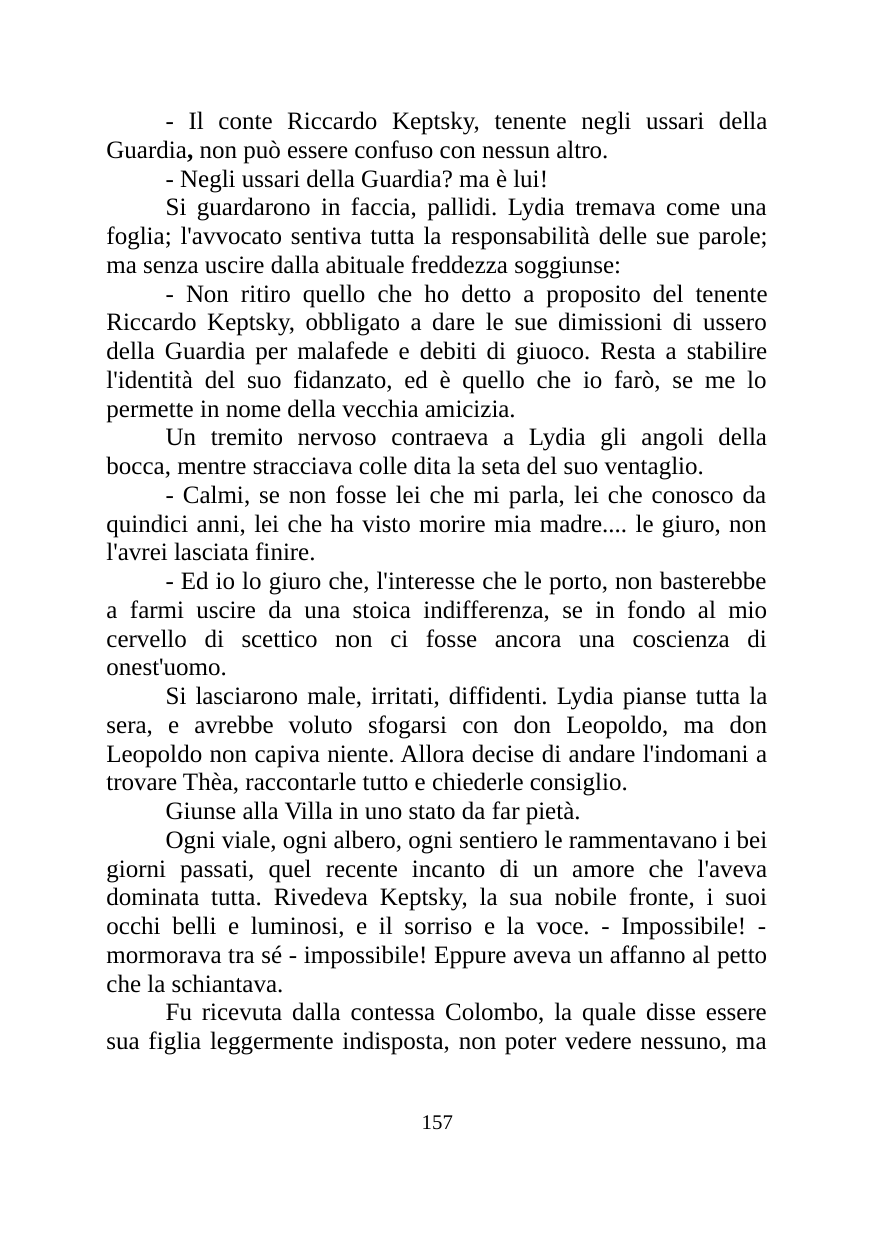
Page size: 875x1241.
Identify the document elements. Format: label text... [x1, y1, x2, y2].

text Ogni viale, ogni albero, ogni sentiero le rammentavano i bei giorni passati, quel recente incanto di un amore che l'aveva dominata tutta. Rivedeva Keptsky, la sua nobile fronte, i suoi occhi belli e luminosi, e il sorriso e la voce. - Impossibile! - mormorava tra sé - impossibile! Eppure aveva un affanno al petto che la schiantava. [106, 825, 768, 997]
text - Negli ussari della Guardia? ma è lui! [106, 164, 768, 192]
text - Ed io lo giuro che, l'interesse che le porto, non basterebbe a farmi uscire da una stoica indifferenza, se in fondo al mio cervello di scettico non ci fosse ancora una coscienza di onest'uomo. [106, 566, 768, 681]
text - Calmi, se non fosse lei che mi parla, lei che conosco da quindici anni, lei che ha visto morire mia madre.... le giuro, non l'avrei lasciata finire. [106, 480, 768, 566]
text - Non ritiro quello che ho detto a proposito del tenente Riccardo Keptsky, obbligato a dare le sue dimissioni di ussero della Guardia per malafede e debiti di giuoco. Resta a stabilire l'identità del suo fidanzato, ed è quello che io farò, se me lo permette in nome della vecchia amicizia. [106, 279, 768, 422]
text Si guardarono in faccia, pallidi. Lydia tremava come una foglia; l'avvocato sentiva tutta la responsabilità delle sue parole; ma senza uscire dalla abituale freddezza soggiunse: [106, 192, 768, 279]
text - Il conte Riccardo Keptsky, tenente negli ussari della Guardia, non può essere confuso con nessun altro. [106, 106, 768, 164]
text Un tremito nervoso contraeva a Lydia gli angoli della bocca, mentre stracciava colle dita la seta del suo ventaglio. [106, 422, 768, 480]
text Si lasciarono male, irritati, diffidenti. Lydia pianse tutta la sera, e avrebbe voluto sfogarsi con don Leopoldo, ma don Leopoldo non capiva niente. Allora decise di andare l'indomani a trovare Thèa, raccontarle tutto e chiederle consiglio. [106, 681, 768, 796]
text Fu ricevuta dalla contessa Colombo, la quale disse essere sua figlia leggermente indisposta, non poter vedere nessuno, ma [106, 997, 768, 1055]
text Giunse alla Villa in uno stato da far pietà. [106, 796, 768, 825]
